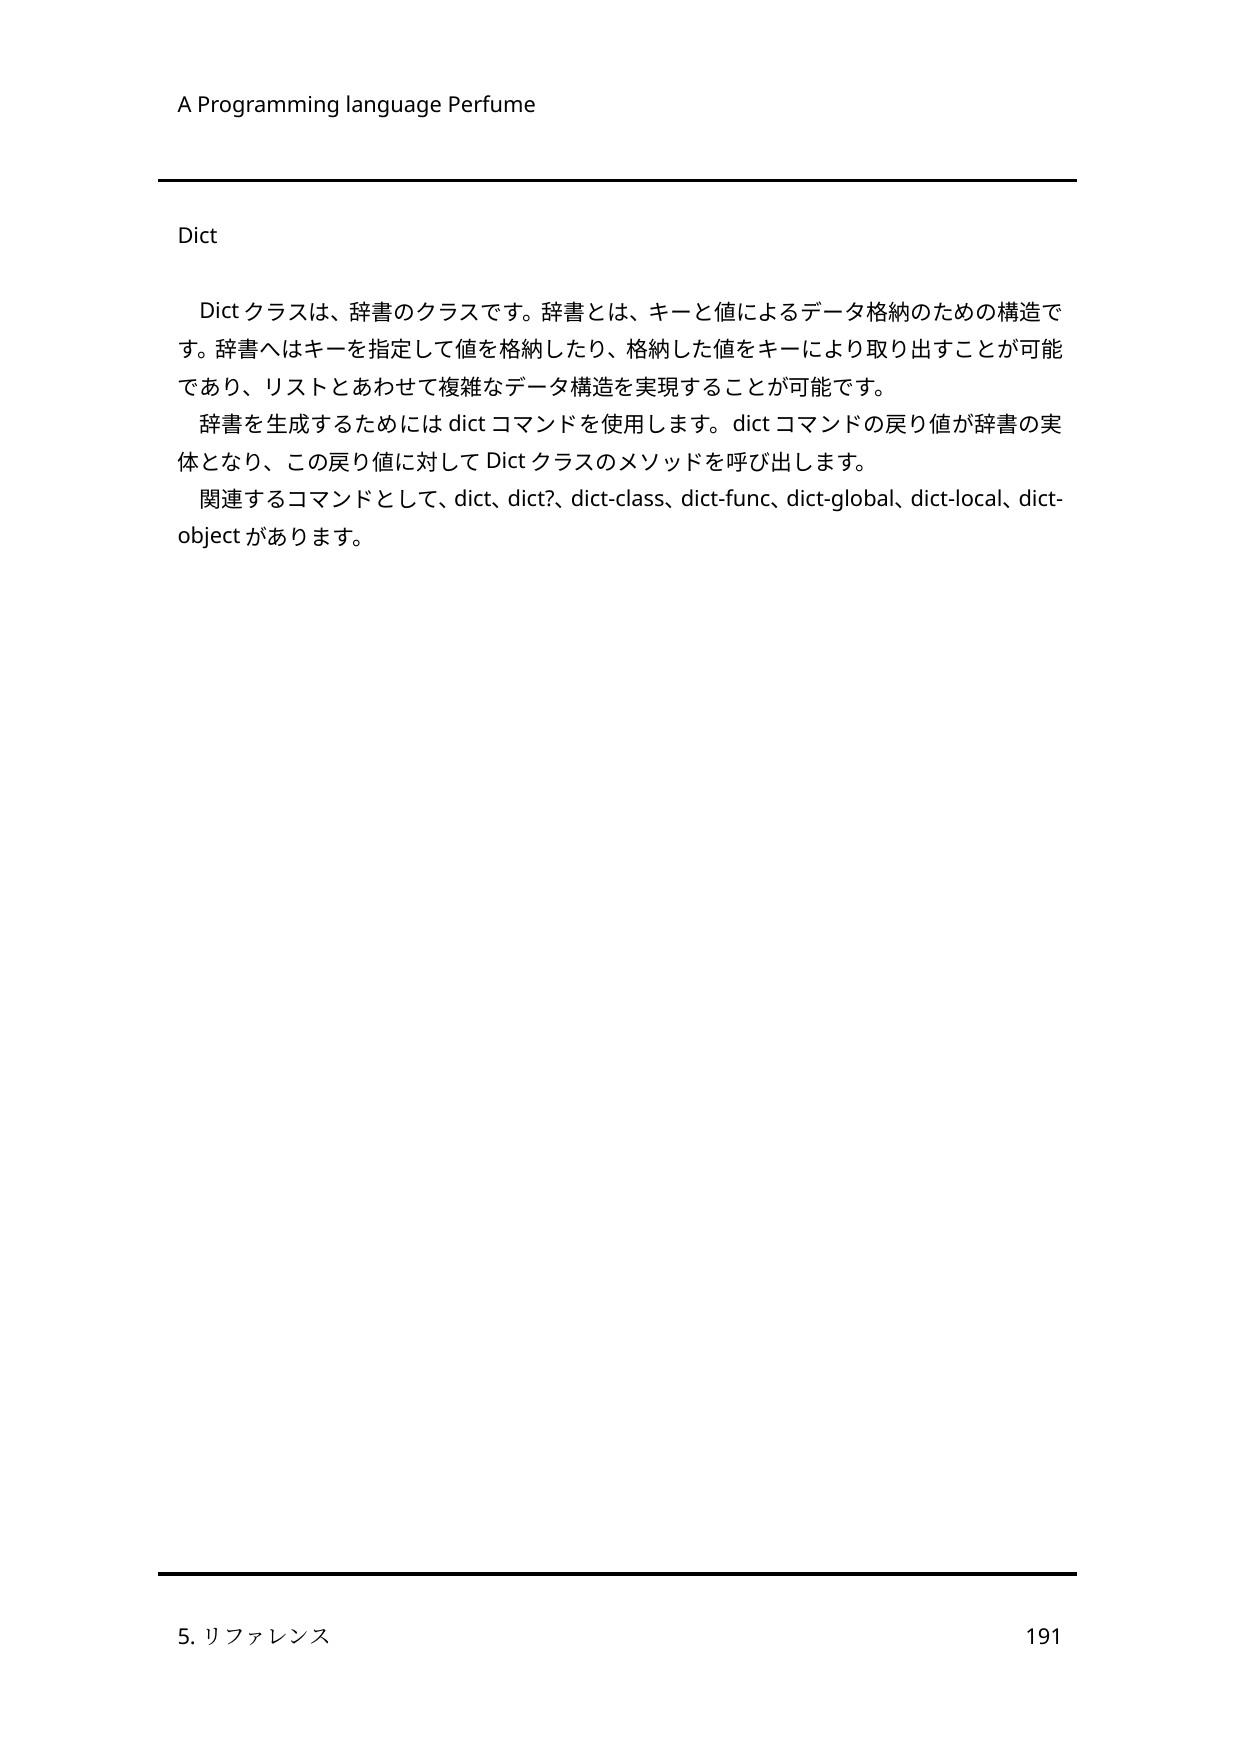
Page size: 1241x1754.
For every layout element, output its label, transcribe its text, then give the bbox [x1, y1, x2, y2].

subtitle Dict [177, 217, 1063, 254]
text 関連するコマンドとして、dict、dict?、dict-class、dict-func、dict-global、dict-local、dict-objectがあります。 [177, 479, 1063, 554]
text Dictクラスは、辞書のクラスです。辞書とは、キーと値によるデータ格納のための構造です。辞書へはキーを指定して値を格納したり、格納した値をキーにより取り出すことが可能であり、リストとあわせて複雑なデータ構造を実現することが可能です。 [177, 292, 1063, 404]
text 辞書を生成するためにはdictコマンドを使用します。dictコマンドの戻り値が辞書の実体となり、この戻り値に対してDictクラスのメソッドを呼び出します。 [177, 404, 1063, 479]
